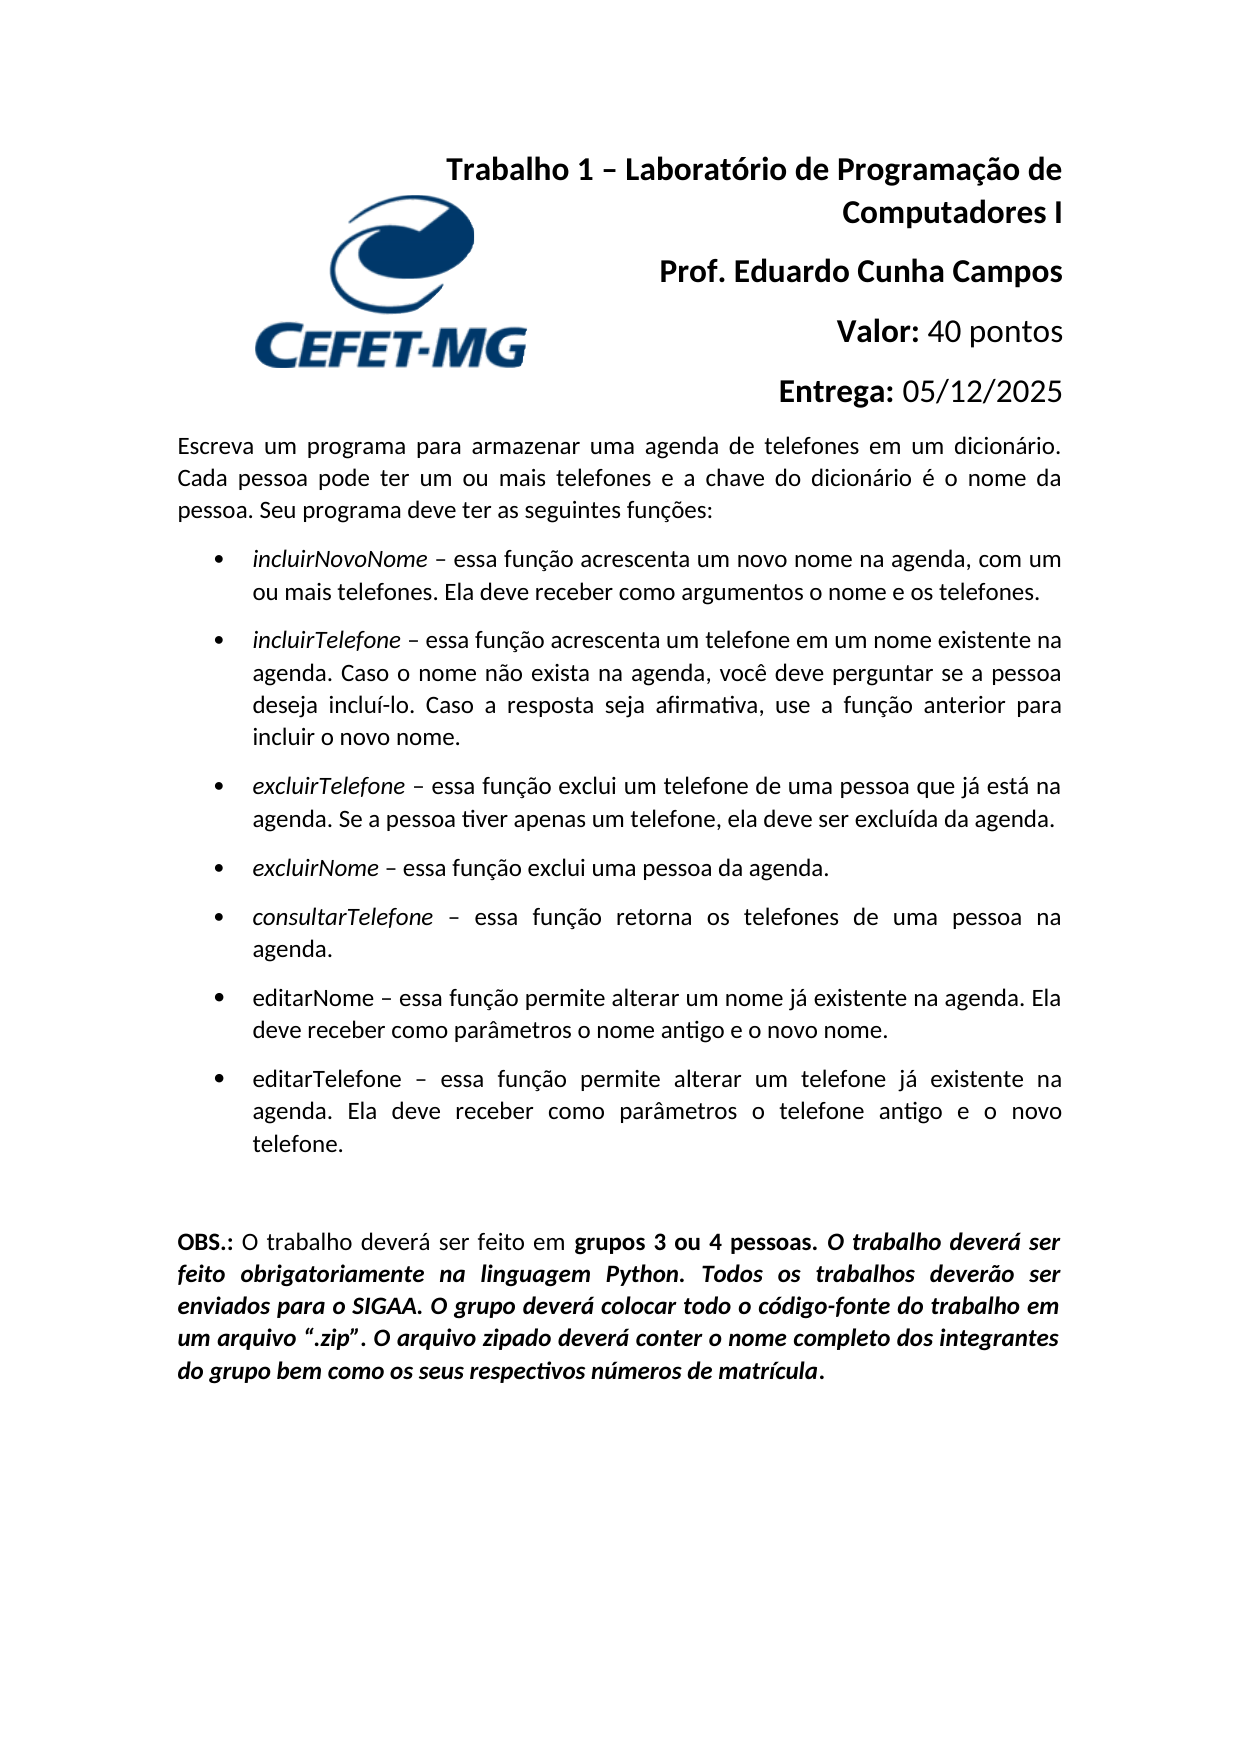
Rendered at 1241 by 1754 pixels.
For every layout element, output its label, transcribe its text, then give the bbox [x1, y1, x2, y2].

list consultarTelefone – essa função retorna os telefones de uma pessoa na agenda. [215, 901, 1063, 963]
list editarTelefone – essa função permite alterar um telefone já existente na agenda. Ela deve receber como parâmetros o telefone antigo e o novo telefone. [215, 1063, 1063, 1158]
text Valor: 40 pontos [325, 310, 1063, 351]
text Prof. Eduardo Cunha Campos [325, 251, 1063, 291]
text Entrega: 05/12/2025 [177, 370, 1063, 411]
text Trabalho 1 – Laboratório de Programação de Computadores I [177, 148, 1063, 231]
list editarNome – essa função permite alterar um nome já existente na agenda. Ela deve receber como parâmetros o nome antigo e o novo nome. [215, 982, 1063, 1045]
text OBS.: O trabalho deverá ser feito em grupos 3 ou 4 pessoas. O trabalho deverá ser feito obrigatoriamente na linguagem Python. Todos os trabalhos deverão ser enviados para o SIGAA. O grupo deverá colocar todo o código-fonte do trabalho em um arquivo “.zip”. O arquivo zipado deverá conter o nome completo dos integrantes do grupo bem como os seus respectivos números de matrícula. [177, 1226, 1063, 1385]
list excluirTelefone – essa função exclui um telefone de uma pessoa que já está na agenda. Se a pessoa tiver apenas um telefone, ela deve ser excluída da agenda. [215, 771, 1063, 833]
list incluirTelefone – essa função acrescenta um telefone em um nome existente na agenda. Caso o nome não exista na agenda, você deve perguntar se a pessoa deseja incluí-lo. Caso a resposta seja afirmativa, use a função anterior para incluir o novo nome. [215, 625, 1063, 752]
text Escreva um programa para armazenar uma agenda de telefones em um dicionário. Cada pessoa pode ter um ou mais telefones e a chave do dicionário é o nome da pessoa. Seu programa deve ter as seguintes funções: [177, 430, 1063, 525]
list excluirNome – essa função exclui uma pessoa da agenda. [215, 852, 1063, 882]
list incluirNovoNome – essa função acrescenta um novo nome na agenda, com um ou mais telefones. Ela deve receber como argumentos o nome e os telefones. [215, 543, 1063, 606]
